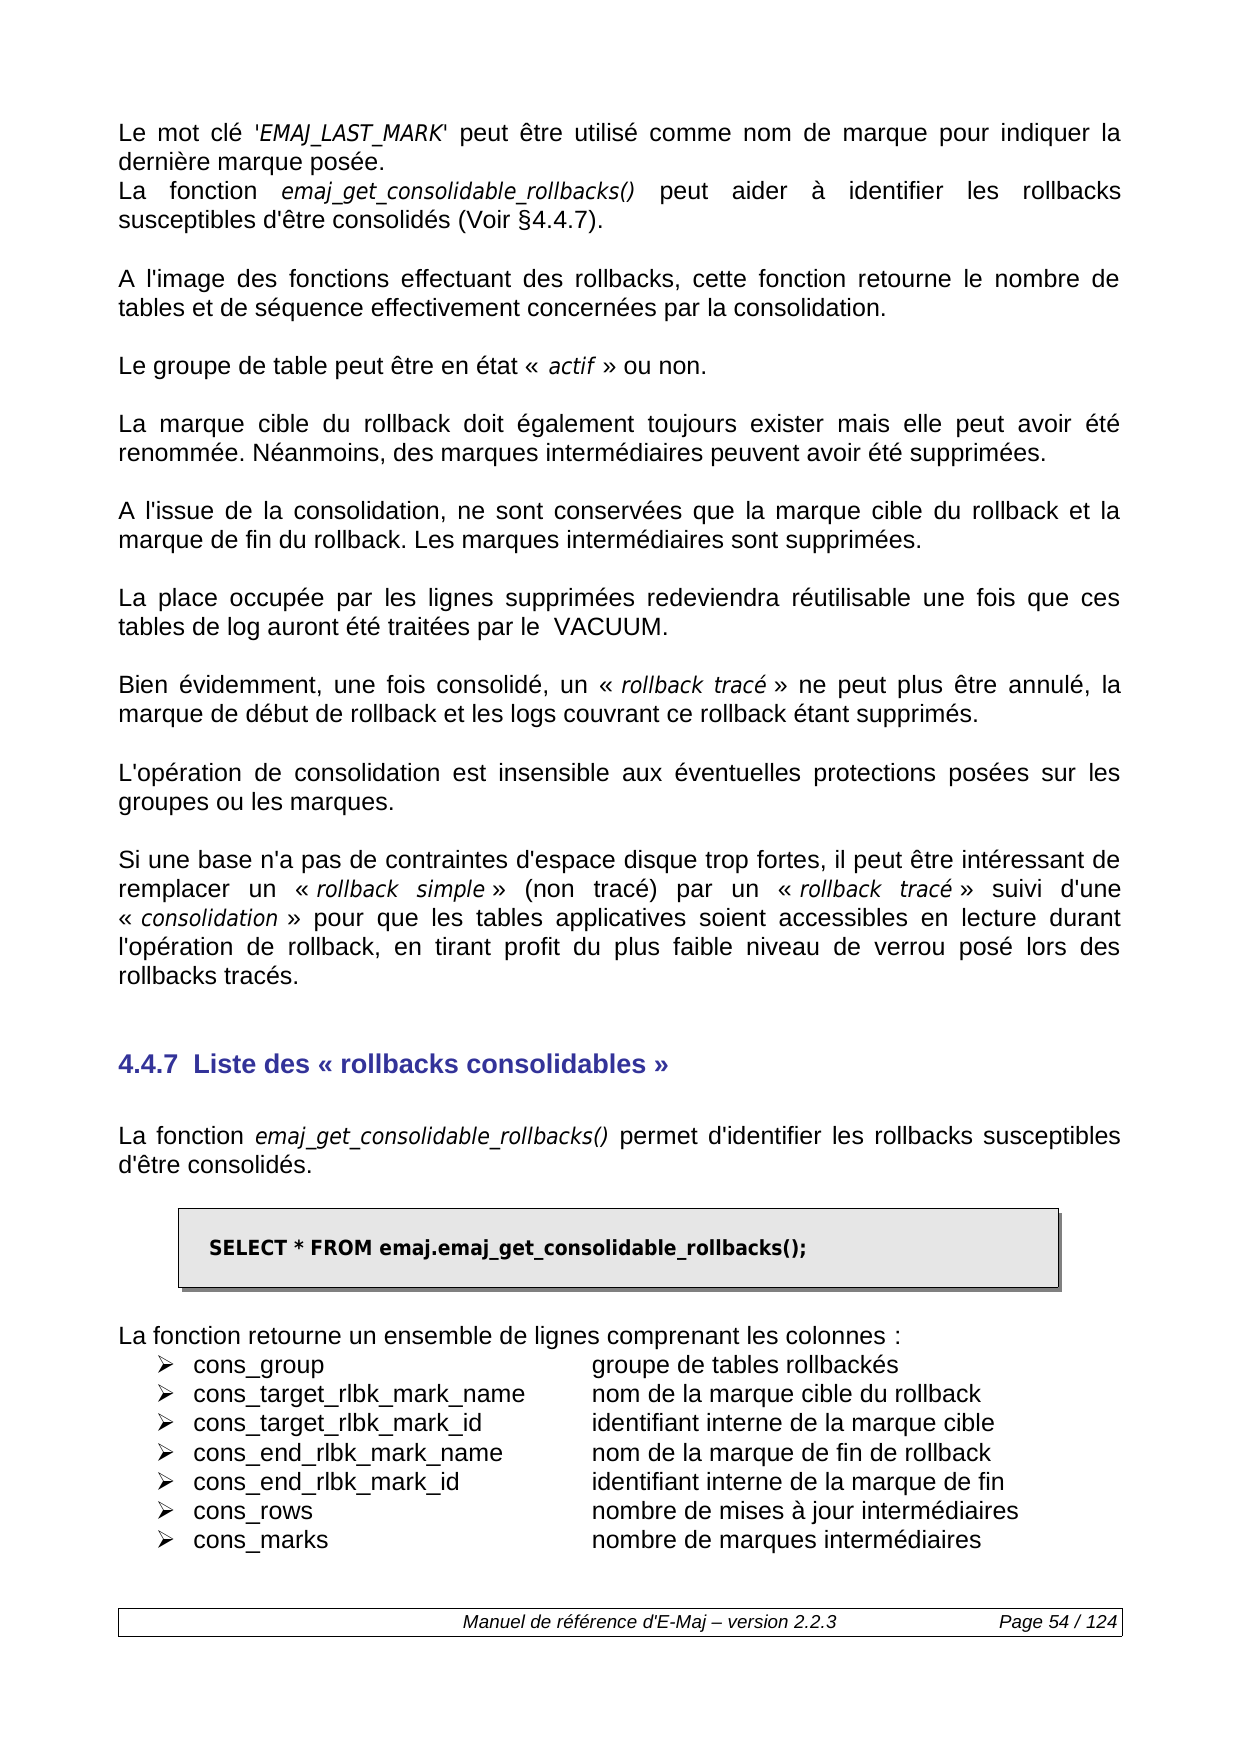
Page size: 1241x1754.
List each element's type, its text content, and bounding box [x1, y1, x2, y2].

text La fonction emaj_get_consolidable_rollbacks() permet d'identifier les rollbacks susceptibles d'être consolidés. [118, 1121, 1122, 1179]
text Le groupe de table peut être en état « actif » ou non. [118, 351, 1122, 380]
text A l'issue de la consolidation, ne sont conservées que la marque cible du rollback et la marque de fin du rollback. Les marques intermédiaires sont supprimées. [118, 496, 1122, 554]
text Le mot clé 'EMAJ_LAST_MARK' peut être utilisé comme nom de marque pour indiquer la dernière marque posée. [118, 118, 1122, 176]
text L'opération de consolidation est insensible aux éventuelles protections posées sur les groupes ou les marques. [118, 757, 1122, 816]
text SELECT * FROM emaj.emaj_get_consolidable_rollbacks(); [179, 1232, 1058, 1257]
list cons_group groupe de tables rollbackés [156, 1350, 1122, 1379]
text La place occupée par les lignes supprimées redeviendra réutilisable une fois que ces tables de log auront été traitées par le VACUUM. [118, 583, 1122, 641]
text Bien évidemment, une fois consolidé, un « rollback tracé » ne peut plus être annulé, la marque de début de rollback et les logs couvrant ce rollback étant supprimés. [118, 670, 1122, 728]
list cons_marks nombre de marques intermédiaires [156, 1524, 1122, 1554]
text A l'image des fonctions effectuant des rollbacks, cette fonction retourne le nombre de tables et de séquence effectivement concernées par la consolidation. [118, 263, 1122, 322]
list cons_target_rlbk_mark_name nom de la marque cible du rollback [156, 1379, 1122, 1408]
list cons_target_rlbk_mark_id identifiant interne de la marque cible [156, 1408, 1122, 1437]
text La fonction emaj_get_consolidable_rollbacks() peut aider à identifier les rollbacks susceptibles d'être consolidés (Voir §4.4.7). [118, 176, 1122, 234]
text La fonction retourne un ensemble de lignes comprenant les colonnes : [118, 1321, 1122, 1350]
list cons_end_rlbk_mark_name nom de la marque de fin de rollback [156, 1437, 1122, 1466]
subtitle Liste des « rollbacks consolidables » [118, 1048, 1122, 1079]
list cons_rows nombre de mises à jour intermédiaires [156, 1496, 1122, 1524]
text La marque cible du rollback doit également toujours exister mais elle peut avoir été renommée. Néanmoins, des marques intermédiaires peuvent avoir été supprimées. [118, 409, 1122, 467]
list cons_end_rlbk_mark_id identifiant interne de la marque de fin [156, 1466, 1122, 1496]
text Si une base n'a pas de contraintes d'espace disque trop fortes, il peut être intéressant de remplacer un « rollback simple » (non tracé) par un « rollback tracé » suivi d'une « consolidation » pour que les tables applicatives soient accessibles en lecture durant l'opération de rollback, en tirant profit du plus faible niveau de verrou posé lors des rollbacks tracés. [118, 845, 1122, 990]
